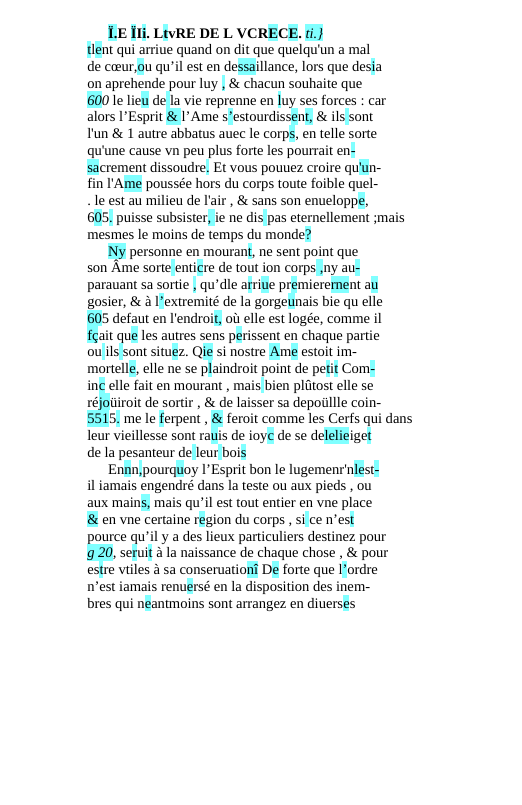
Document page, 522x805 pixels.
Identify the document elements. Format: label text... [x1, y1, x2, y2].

text Ny personne en mourant, ne sent point que son Âme sorte enticre de tout ion corps ,ny au- parauant sa sortie , qu’dle arriue premierernent au gosier, & à l’extremité de la gorgeunais bie qu elle 605 defaut en l'endroit, où elle est logée, comme il fçait que les autres sens perissent en chaque partie ou ils sont situez. Qie si nostre Ame estoit im- mortelle, elle ne se plaindroit point de petit Com- inc elle fait en mourant , mais bien plûtost elle se réjoüiroit de sortir , & de laisser sa depoüllle coin- 5515. me le ferpent , & feroit comme les Cerfs qui dans leur vieillesse sont rauis de ioyc de se delelieiget de la pesanteur de leur bois [87, 242, 488, 460]
text Ennn,pourquoy l’Esprit bon le lugemenr'nlest- il iamais engendré dans la teste ou aux pieds , ou aux mains, mais qu’il est tout entier en vne place & en vne certaine region du corps , si ce n’est pource qu’il y a des lieux particuliers destinez pour g 20, seruit à la naissance de chaque chose , & pour estre vtiles à sa conseruationî De forte que l’ordre n’est iamais renuersé en la disposition des inem- bres qui neantmoins sont arrangez en diuerses [87, 460, 488, 611]
text Ï.E ÏIi. LtvRE DE L VCRECE. ti.} tlent qui arriue quand on dit que quelqu'un a mal de cœur,ou qu’il est en dessaillance, lors que desia on aprehende pour luy , & chacun souhaite que 600 le lieu de la vie reprenne en luy ses forces : car alors l’Esprit & l’Ame s’estourdissent, & ils sont l'un & 1 autre abbatus auec le corps, en telle sorte qu'une cause vn peu plus forte les pourrait en- sacrement dissoudre. Et vous pouuez croire qu'un- fin l'Ame poussée hors du corps toute foible quel- . le est au milieu de l'air , & sans son enueloppe, 605. puisse subsister, ie ne dis pas eternellement ;mais mesmes le moins de temps du monde? [87, 24, 488, 242]
